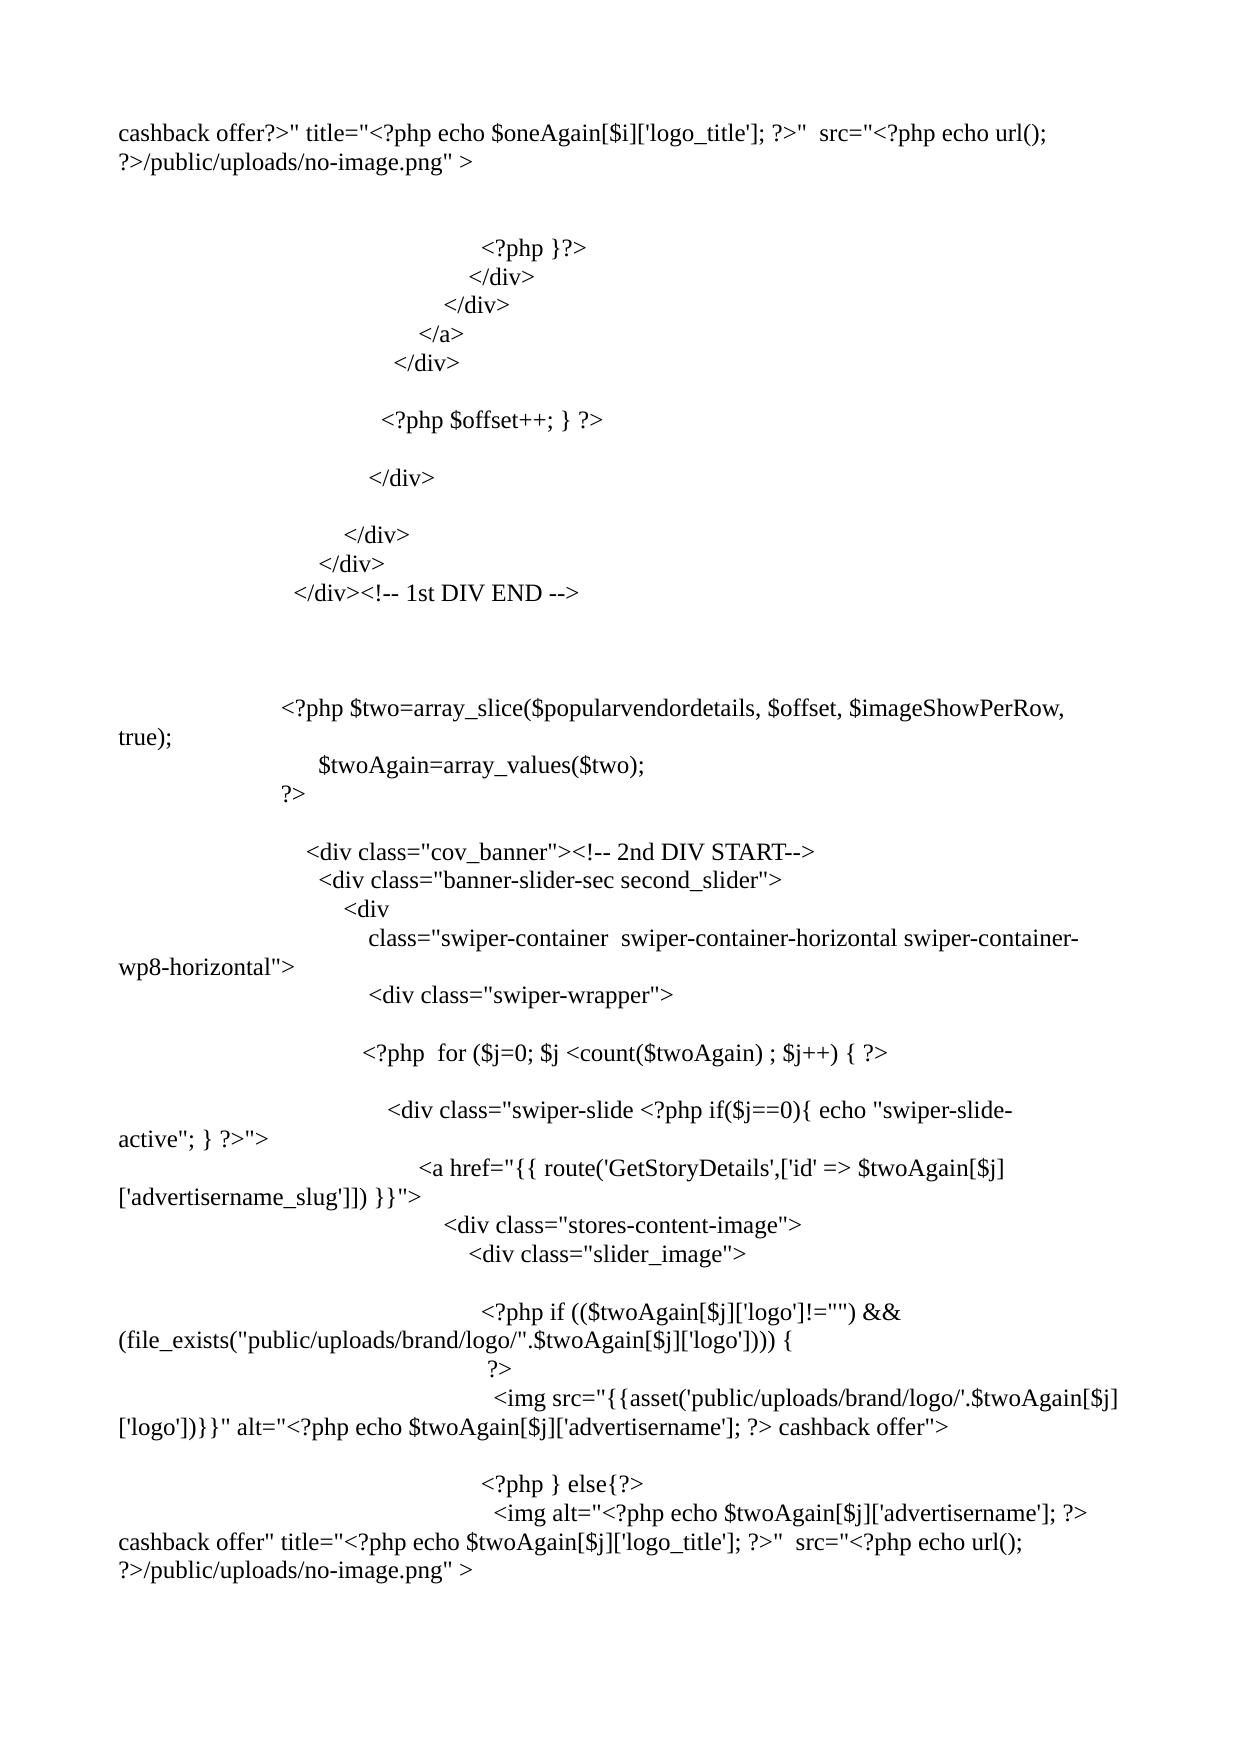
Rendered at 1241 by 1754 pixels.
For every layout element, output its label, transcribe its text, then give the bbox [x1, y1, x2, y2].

text <?php for ($j=0; $j <count($twoAgain) ; $j++) { ?> [118, 1038, 1122, 1067]
text <div class="stores-content-image"> [118, 1211, 1122, 1239]
text <div class="cov_banner"><!-- 2nd DIV START--> [118, 837, 1122, 866]
text <div class="slider_image"> [118, 1239, 1122, 1268]
text </div> [118, 521, 1122, 549]
text <div [118, 894, 1122, 923]
text <a href="{{ route('GetStoryDetails',['id' => $twoAgain[$j]['advertisername_slug']]) }}"> [118, 1153, 1122, 1211]
text <div class="swiper-wrapper"> [118, 981, 1122, 1009]
text ?> [118, 779, 1122, 808]
text <img src="{{asset('public/uploads/brand/logo/'.$twoAgain[$j]['logo'])}}" alt="<?php echo $twoAgain[$j]['advertisername']; ?> cashback offer"> [118, 1383, 1122, 1441]
text <?php }?> [118, 233, 1122, 262]
text class="swiper-container swiper-container-horizontal swiper-container-wp8-horizontal"> [118, 923, 1122, 981]
text cashback offer?>" title="<?php echo $oneAgain[$i]['logo_title']; ?>" src="<?php echo url(); ?>/public/uploads/no-image.png" > [118, 118, 1122, 176]
text <?php if (($twoAgain[$j]['logo']!="") && (file_exists("public/uploads/brand/logo/".$twoAgain[$j]['logo']))) { [118, 1297, 1122, 1354]
text </a> [118, 319, 1122, 348]
text $twoAgain=array_values($two); [118, 751, 1122, 779]
text ?> [118, 1354, 1122, 1383]
text </div><!-- 1st DIV END --> [118, 578, 1122, 607]
text <div class="swiper-slide <?php if($j==0){ echo "swiper-slide-active"; } ?>"> [118, 1096, 1122, 1153]
text </div> [118, 348, 1122, 377]
text </div> [118, 463, 1122, 492]
text <?php } else{?> [118, 1469, 1122, 1498]
text </div> [118, 549, 1122, 578]
text </div> [118, 291, 1122, 319]
text </div> [118, 262, 1122, 291]
text <?php $offset++; } ?> [118, 406, 1122, 434]
text <div class="banner-slider-sec second_slider"> [118, 866, 1122, 894]
text <img alt="<?php echo $twoAgain[$j]['advertisername']; ?> cashback offer" title="<?php echo $twoAgain[$j]['logo_title']; ?>" src="<?php echo url(); ?>/public/uploads/no-image.png" > [118, 1498, 1122, 1584]
text <?php $two=array_slice($popularvendordetails, $offset, $imageShowPerRow, true); [118, 693, 1122, 751]
